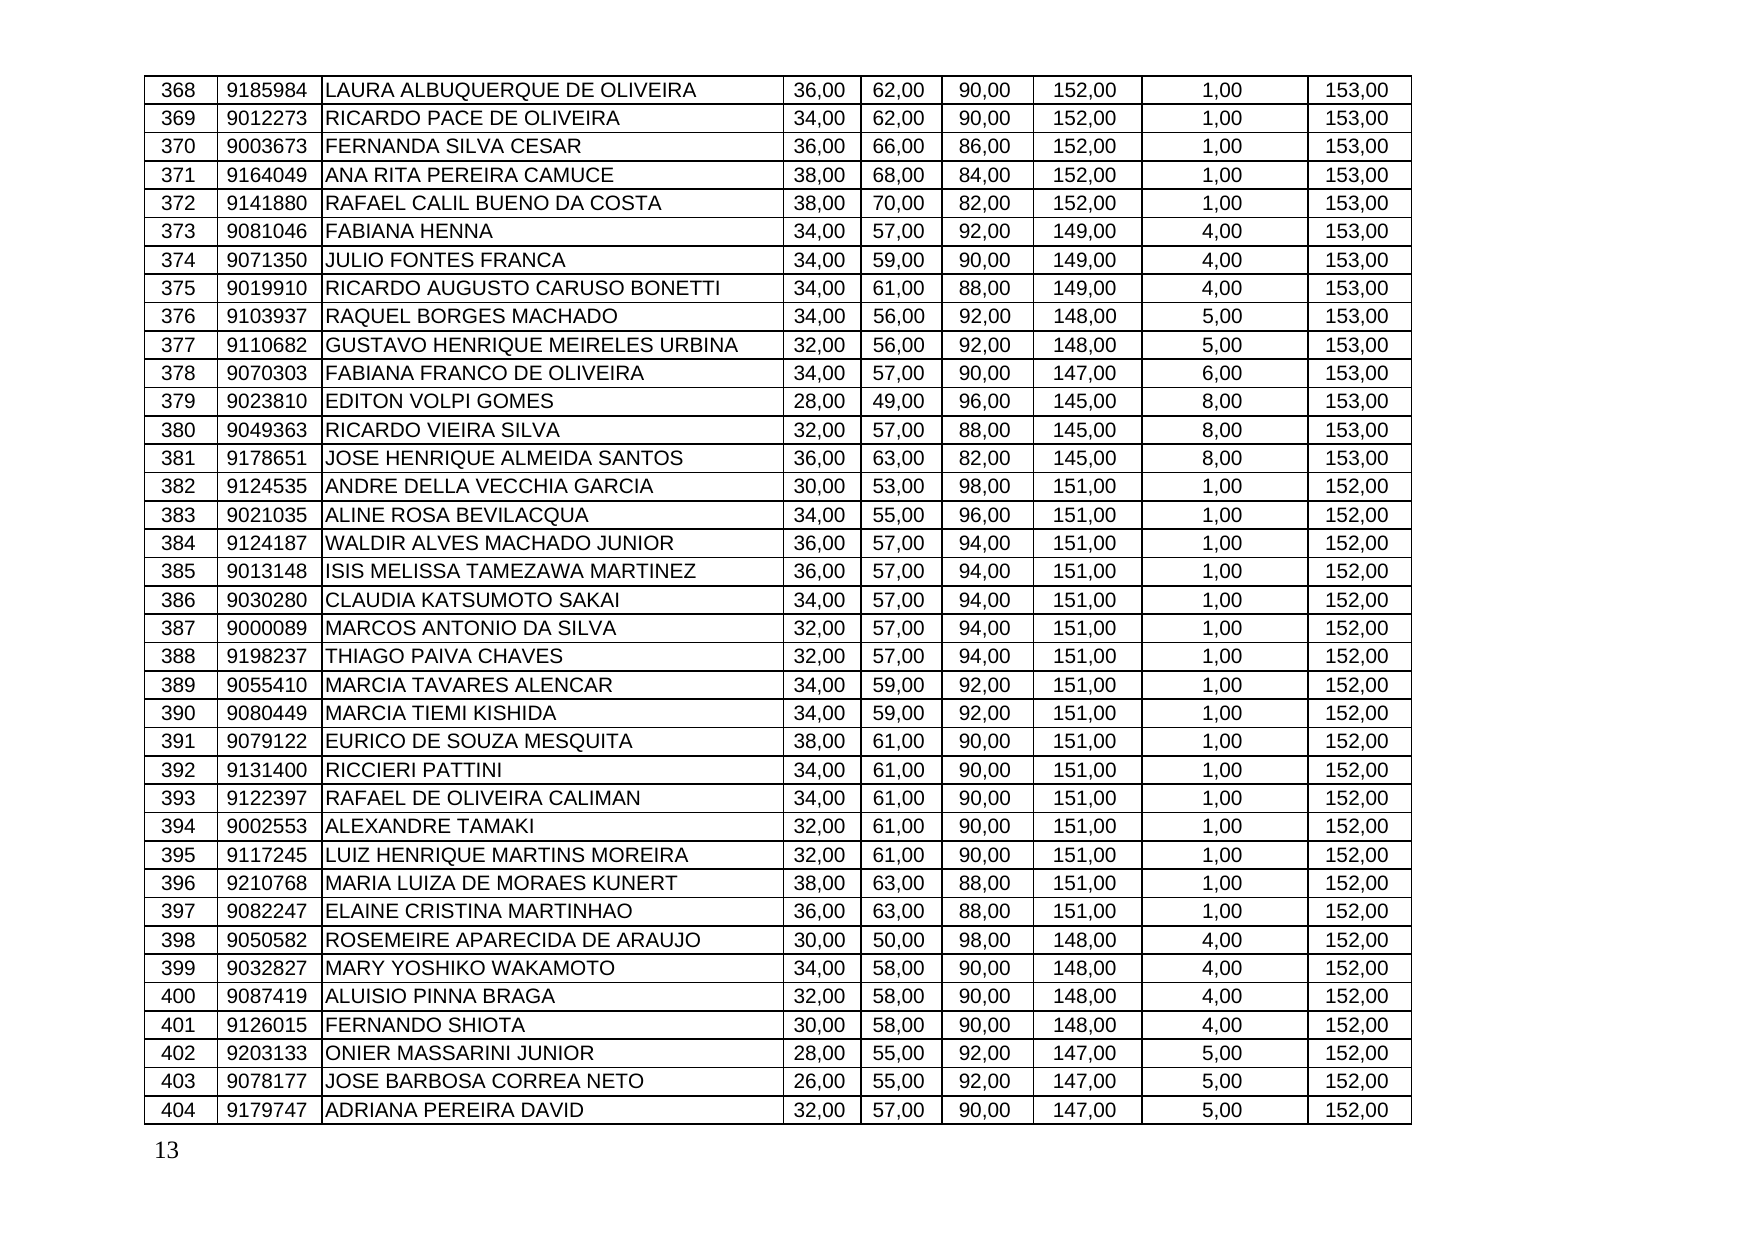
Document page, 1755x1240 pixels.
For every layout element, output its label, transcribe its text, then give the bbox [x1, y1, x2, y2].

table_cell 152,00 [1309, 700, 1411, 727]
table_cell 4,00 [1143, 218, 1307, 245]
table_cell MARY YOSHIKO WAKAMOTO [323, 955, 783, 982]
table_cell 152,00 [1309, 983, 1411, 1010]
table_cell 5,00 [1143, 1097, 1307, 1123]
table_cell ISIS MELISSA TAMEZAWA MARTINEZ [323, 558, 783, 585]
table_cell 5,00 [1143, 1068, 1307, 1095]
table_cell 55,00 [862, 1068, 941, 1095]
table_cell 151,00 [1034, 558, 1141, 585]
table_cell MARCIA TAVARES ALENCAR [323, 672, 783, 698]
table_cell 1,00 [1143, 587, 1307, 613]
table_cell 90,00 [943, 983, 1033, 1010]
table_cell 9023810 [218, 388, 321, 415]
table_cell 152,00 [1309, 473, 1411, 500]
table_cell 386 [145, 587, 217, 613]
table_cell 151,00 [1034, 785, 1141, 812]
table_cell 90,00 [943, 813, 1033, 840]
table_cell 90,00 [943, 247, 1033, 273]
table_cell 381 [145, 445, 217, 472]
table_cell 57,00 [862, 530, 941, 557]
table_cell 84,00 [943, 162, 1033, 188]
table_cell 4,00 [1143, 247, 1307, 273]
table_cell 66,00 [862, 133, 941, 160]
table_cell 30,00 [784, 927, 860, 953]
table_cell 4,00 [1143, 927, 1307, 953]
table_cell 388 [145, 643, 217, 670]
table_cell 92,00 [943, 303, 1033, 330]
table_cell 147,00 [1034, 360, 1141, 387]
table_cell ELAINE CRISTINA MARTINHAO [323, 898, 783, 925]
table_cell 34,00 [784, 700, 860, 727]
table_cell 38,00 [784, 728, 860, 755]
table_cell 152,00 [1034, 133, 1141, 160]
table_cell 4,00 [1143, 1012, 1307, 1038]
table_cell 63,00 [862, 445, 941, 472]
table_cell 9049363 [218, 417, 321, 443]
table_cell MARCIA TIEMI KISHIDA [323, 700, 783, 727]
table_cell 94,00 [943, 530, 1033, 557]
table_cell RICCIERI PATTINI [323, 757, 783, 783]
table_cell 9126015 [218, 1012, 321, 1038]
table_cell 63,00 [862, 870, 941, 897]
table_cell 70,00 [862, 190, 941, 217]
table_cell 152,00 [1309, 643, 1411, 670]
table_cell 32,00 [784, 983, 860, 1010]
table_cell 1,00 [1143, 615, 1307, 642]
table_cell 147,00 [1034, 1040, 1141, 1067]
table_cell JULIO FONTES FRANCA [323, 247, 783, 273]
table_cell 90,00 [943, 1097, 1033, 1123]
table_cell 153,00 [1309, 133, 1411, 160]
table_cell 38,00 [784, 190, 860, 217]
table_cell 4,00 [1143, 955, 1307, 982]
table_cell ALUISIO PINNA BRAGA [323, 983, 783, 1010]
table_cell 151,00 [1034, 502, 1141, 528]
table_cell 392 [145, 757, 217, 783]
table_cell 153,00 [1309, 417, 1411, 443]
table_cell 1,00 [1143, 473, 1307, 500]
table_cell 1,00 [1143, 162, 1307, 188]
table_cell RAFAEL CALIL BUENO DA COSTA [323, 190, 783, 217]
table_cell 9032827 [218, 955, 321, 982]
table_cell 1,00 [1143, 672, 1307, 698]
table_cell 55,00 [862, 1040, 941, 1067]
table_cell 30,00 [784, 1012, 860, 1038]
table_cell ANDRE DELLA VECCHIA GARCIA [323, 473, 783, 500]
table_cell 152,00 [1309, 785, 1411, 812]
table_cell 153,00 [1309, 332, 1411, 358]
table_cell 151,00 [1034, 728, 1141, 755]
table_cell 34,00 [784, 360, 860, 387]
table_cell 383 [145, 502, 217, 528]
table_cell 9078177 [218, 1068, 321, 1095]
table_cell 32,00 [784, 332, 860, 358]
table_cell 1,00 [1143, 558, 1307, 585]
table_cell 34,00 [784, 587, 860, 613]
table_cell 151,00 [1034, 672, 1141, 698]
table_cell 9050582 [218, 927, 321, 953]
table_cell 34,00 [784, 955, 860, 982]
table_cell 9071350 [218, 247, 321, 273]
table_cell 94,00 [943, 615, 1033, 642]
table_cell 396 [145, 870, 217, 897]
table_cell 9081046 [218, 218, 321, 245]
table_cell 152,00 [1309, 615, 1411, 642]
table_cell 9000089 [218, 615, 321, 642]
table_cell 1,00 [1143, 643, 1307, 670]
table_cell 1,00 [1143, 700, 1307, 727]
table_cell 86,00 [943, 133, 1033, 160]
table_cell 152,00 [1309, 502, 1411, 528]
table_cell 153,00 [1309, 303, 1411, 330]
table_cell 36,00 [784, 77, 860, 103]
table_cell 152,00 [1309, 672, 1411, 698]
table_cell MARIA LUIZA DE MORAES KUNERT [323, 870, 783, 897]
table_cell 32,00 [784, 813, 860, 840]
table_cell 382 [145, 473, 217, 500]
table_cell 152,00 [1309, 1040, 1411, 1067]
table_cell 6,00 [1143, 360, 1307, 387]
table_cell 94,00 [943, 587, 1033, 613]
table_cell 152,00 [1309, 955, 1411, 982]
table_cell 9012273 [218, 105, 321, 132]
table_cell 90,00 [943, 757, 1033, 783]
table_cell WALDIR ALVES MACHADO JUNIOR [323, 530, 783, 557]
table_cell 153,00 [1309, 162, 1411, 188]
table_cell 92,00 [943, 218, 1033, 245]
table_cell 32,00 [784, 1097, 860, 1123]
table_cell 34,00 [784, 105, 860, 132]
table_cell 61,00 [862, 842, 941, 868]
table_cell 147,00 [1034, 1068, 1141, 1095]
table_cell 1,00 [1143, 190, 1307, 217]
table_cell 371 [145, 162, 217, 188]
table_cell 153,00 [1309, 275, 1411, 302]
table_cell 152,00 [1309, 757, 1411, 783]
table_cell FABIANA FRANCO DE OLIVEIRA [323, 360, 783, 387]
table_cell 145,00 [1034, 388, 1141, 415]
table_cell 148,00 [1034, 927, 1141, 953]
table_cell 9117245 [218, 842, 321, 868]
table_cell ANA RITA PEREIRA CAMUCE [323, 162, 783, 188]
table_cell 149,00 [1034, 218, 1141, 245]
table_cell 82,00 [943, 190, 1033, 217]
table_cell FABIANA HENNA [323, 218, 783, 245]
table_cell 384 [145, 530, 217, 557]
table_cell RICARDO AUGUSTO CARUSO BONETTI [323, 275, 783, 302]
table_cell GUSTAVO HENRIQUE MEIRELES URBINA [323, 332, 783, 358]
table_cell 395 [145, 842, 217, 868]
table_cell 59,00 [862, 672, 941, 698]
table_cell 152,00 [1309, 728, 1411, 755]
table_cell 4,00 [1143, 275, 1307, 302]
table_cell 57,00 [862, 558, 941, 585]
table_cell 380 [145, 417, 217, 443]
table_cell ADRIANA PEREIRA DAVID [323, 1097, 783, 1123]
table_cell 36,00 [784, 558, 860, 585]
table_cell 61,00 [862, 813, 941, 840]
table_cell 57,00 [862, 587, 941, 613]
table_cell 394 [145, 813, 217, 840]
table_cell 34,00 [784, 218, 860, 245]
table_cell 56,00 [862, 303, 941, 330]
table_cell 57,00 [862, 417, 941, 443]
table_cell 90,00 [943, 842, 1033, 868]
table_cell 57,00 [862, 615, 941, 642]
table_cell 153,00 [1309, 190, 1411, 217]
table_cell 26,00 [784, 1068, 860, 1095]
table_cell 151,00 [1034, 813, 1141, 840]
table_cell JOSE HENRIQUE ALMEIDA SANTOS [323, 445, 783, 472]
table_cell 9080449 [218, 700, 321, 727]
table_cell 90,00 [943, 785, 1033, 812]
table_cell 153,00 [1309, 445, 1411, 472]
table_cell 152,00 [1309, 870, 1411, 897]
table_cell 151,00 [1034, 757, 1141, 783]
table_cell 59,00 [862, 700, 941, 727]
table_cell 57,00 [862, 1097, 941, 1123]
table_cell 62,00 [862, 77, 941, 103]
table_cell 391 [145, 728, 217, 755]
table_cell 88,00 [943, 275, 1033, 302]
table_cell 148,00 [1034, 1012, 1141, 1038]
table_cell 153,00 [1309, 105, 1411, 132]
table_cell FERNANDO SHIOTA [323, 1012, 783, 1038]
table_cell 9103937 [218, 303, 321, 330]
table_cell 5,00 [1143, 332, 1307, 358]
table_cell 96,00 [943, 388, 1033, 415]
table_cell 94,00 [943, 558, 1033, 585]
table_cell 57,00 [862, 360, 941, 387]
table_cell 1,00 [1143, 728, 1307, 755]
table_cell 9087419 [218, 983, 321, 1010]
table_cell 152,00 [1309, 1097, 1411, 1123]
table_cell 38,00 [784, 870, 860, 897]
table_cell 151,00 [1034, 643, 1141, 670]
table_cell 90,00 [943, 728, 1033, 755]
table_cell 36,00 [784, 133, 860, 160]
table_cell 151,00 [1034, 700, 1141, 727]
table_cell 98,00 [943, 927, 1033, 953]
table_cell 36,00 [784, 530, 860, 557]
table_cell 147,00 [1034, 1097, 1141, 1123]
table_cell EDITON VOLPI GOMES [323, 388, 783, 415]
table_cell 90,00 [943, 105, 1033, 132]
table_cell 9178651 [218, 445, 321, 472]
table_cell 4,00 [1143, 983, 1307, 1010]
table_cell ALINE ROSA BEVILACQUA [323, 502, 783, 528]
table_cell 9030280 [218, 587, 321, 613]
table_cell 1,00 [1143, 105, 1307, 132]
table_cell 151,00 [1034, 870, 1141, 897]
table_cell 49,00 [862, 388, 941, 415]
table_cell 32,00 [784, 643, 860, 670]
table_cell 145,00 [1034, 417, 1141, 443]
table_cell 370 [145, 133, 217, 160]
table_cell 148,00 [1034, 955, 1141, 982]
table_cell 34,00 [784, 247, 860, 273]
table_cell 9002553 [218, 813, 321, 840]
table_cell 152,00 [1309, 927, 1411, 953]
table_cell 373 [145, 218, 217, 245]
table_cell 399 [145, 955, 217, 982]
table_cell 9070303 [218, 360, 321, 387]
table_cell 28,00 [784, 1040, 860, 1067]
table_cell 9003673 [218, 133, 321, 160]
table_cell 403 [145, 1068, 217, 1095]
table_cell 53,00 [862, 473, 941, 500]
table_cell 401 [145, 1012, 217, 1038]
table_cell 34,00 [784, 757, 860, 783]
table_cell 1,00 [1143, 842, 1307, 868]
table_cell 151,00 [1034, 587, 1141, 613]
table_cell ALEXANDRE TAMAKI [323, 813, 783, 840]
table_cell 92,00 [943, 700, 1033, 727]
table_cell 151,00 [1034, 473, 1141, 500]
table_cell 152,00 [1309, 842, 1411, 868]
table_cell 58,00 [862, 983, 941, 1010]
table_cell 8,00 [1143, 388, 1307, 415]
table_cell 9021035 [218, 502, 321, 528]
table_cell 98,00 [943, 473, 1033, 500]
table_cell 92,00 [943, 1068, 1033, 1095]
table_cell 59,00 [862, 247, 941, 273]
table_cell 68,00 [862, 162, 941, 188]
table_cell 149,00 [1034, 275, 1141, 302]
table_cell 148,00 [1034, 303, 1141, 330]
table_cell THIAGO PAIVA CHAVES [323, 643, 783, 670]
table_cell LAURA ALBUQUERQUE DE OLIVEIRA [323, 77, 783, 103]
table_cell 148,00 [1034, 983, 1141, 1010]
table_cell 9179747 [218, 1097, 321, 1123]
table_cell 1,00 [1143, 785, 1307, 812]
table_cell 58,00 [862, 955, 941, 982]
table_cell 153,00 [1309, 218, 1411, 245]
table_cell ROSEMEIRE APARECIDA DE ARAUJO [323, 927, 783, 953]
table_cell 152,00 [1309, 558, 1411, 585]
table_cell 9079122 [218, 728, 321, 755]
table_cell 376 [145, 303, 217, 330]
table_cell 88,00 [943, 870, 1033, 897]
table_cell 50,00 [862, 927, 941, 953]
table_cell 88,00 [943, 417, 1033, 443]
table_cell 9122397 [218, 785, 321, 812]
table_cell 1,00 [1143, 813, 1307, 840]
table_cell 397 [145, 898, 217, 925]
table_cell 9082247 [218, 898, 321, 925]
table_cell 5,00 [1143, 1040, 1307, 1067]
table_cell 34,00 [784, 275, 860, 302]
table_cell RICARDO VIEIRA SILVA [323, 417, 783, 443]
table_cell 1,00 [1143, 133, 1307, 160]
table_cell 9164049 [218, 162, 321, 188]
table_cell 389 [145, 672, 217, 698]
table_cell 9013148 [218, 558, 321, 585]
table_cell 88,00 [943, 898, 1033, 925]
table_cell 152,00 [1309, 813, 1411, 840]
table_cell 1,00 [1143, 898, 1307, 925]
table_cell 90,00 [943, 955, 1033, 982]
table_cell 152,00 [1309, 587, 1411, 613]
table_cell 152,00 [1034, 105, 1141, 132]
table_cell RAFAEL DE OLIVEIRA CALIMAN [323, 785, 783, 812]
table_cell 152,00 [1309, 530, 1411, 557]
table_cell 9124187 [218, 530, 321, 557]
table_cell JOSE BARBOSA CORREA NETO [323, 1068, 783, 1095]
table_cell 32,00 [784, 615, 860, 642]
table_cell 400 [145, 983, 217, 1010]
table_cell 34,00 [784, 672, 860, 698]
table_cell 9131400 [218, 757, 321, 783]
table_cell 90,00 [943, 1012, 1033, 1038]
table_cell 57,00 [862, 218, 941, 245]
table_cell 90,00 [943, 77, 1033, 103]
table_cell 9141880 [218, 190, 321, 217]
table_cell RICARDO PACE DE OLIVEIRA [323, 105, 783, 132]
table_cell MARCOS ANTONIO DA SILVA [323, 615, 783, 642]
table_cell 1,00 [1143, 77, 1307, 103]
table_cell 377 [145, 332, 217, 358]
table_cell 151,00 [1034, 898, 1141, 925]
table_cell 153,00 [1309, 247, 1411, 273]
table_cell 1,00 [1143, 757, 1307, 783]
table_cell 151,00 [1034, 530, 1141, 557]
table_cell 9210768 [218, 870, 321, 897]
table_cell 152,00 [1309, 1068, 1411, 1095]
table_cell 38,00 [784, 162, 860, 188]
table_cell 372 [145, 190, 217, 217]
table_cell 9110682 [218, 332, 321, 358]
table_cell 9124535 [218, 473, 321, 500]
table_cell 58,00 [862, 1012, 941, 1038]
table_cell 34,00 [784, 303, 860, 330]
table_cell 32,00 [784, 417, 860, 443]
table_cell 1,00 [1143, 870, 1307, 897]
table_cell 92,00 [943, 1040, 1033, 1067]
table_cell 96,00 [943, 502, 1033, 528]
table_cell 36,00 [784, 898, 860, 925]
table_cell RAQUEL BORGES MACHADO [323, 303, 783, 330]
table_cell 1,00 [1143, 502, 1307, 528]
table_cell EURICO DE SOUZA MESQUITA [323, 728, 783, 755]
table_cell CLAUDIA KATSUMOTO SAKAI [323, 587, 783, 613]
table_cell 63,00 [862, 898, 941, 925]
table_cell 369 [145, 105, 217, 132]
table_cell 375 [145, 275, 217, 302]
table_cell 61,00 [862, 275, 941, 302]
table_cell 34,00 [784, 785, 860, 812]
table_cell 61,00 [862, 785, 941, 812]
table_cell 148,00 [1034, 332, 1141, 358]
table_cell 34,00 [784, 502, 860, 528]
table_cell 61,00 [862, 728, 941, 755]
table_cell 9055410 [218, 672, 321, 698]
table_cell 82,00 [943, 445, 1033, 472]
table_cell 387 [145, 615, 217, 642]
table_cell 1,00 [1143, 530, 1307, 557]
table_cell 8,00 [1143, 445, 1307, 472]
table_cell 28,00 [784, 388, 860, 415]
table_cell 55,00 [862, 502, 941, 528]
table_cell 36,00 [784, 445, 860, 472]
table_cell 368 [145, 77, 217, 103]
table_cell 152,00 [1034, 162, 1141, 188]
table_cell FERNANDA SILVA CESAR [323, 133, 783, 160]
table_cell 32,00 [784, 842, 860, 868]
table_cell 378 [145, 360, 217, 387]
table_cell 61,00 [862, 757, 941, 783]
table_cell 9019910 [218, 275, 321, 302]
table_cell 94,00 [943, 643, 1033, 670]
table_cell 92,00 [943, 332, 1033, 358]
table_cell 9185984 [218, 77, 321, 103]
table_cell 398 [145, 927, 217, 953]
table_cell 56,00 [862, 332, 941, 358]
table_cell 379 [145, 388, 217, 415]
table_cell LUIZ HENRIQUE MARTINS MOREIRA [323, 842, 783, 868]
table_cell 30,00 [784, 473, 860, 500]
table_cell 90,00 [943, 360, 1033, 387]
table_cell 153,00 [1309, 388, 1411, 415]
table_cell 151,00 [1034, 842, 1141, 868]
table_cell 385 [145, 558, 217, 585]
table_cell 8,00 [1143, 417, 1307, 443]
table_cell 145,00 [1034, 445, 1141, 472]
table_cell 151,00 [1034, 615, 1141, 642]
table_cell ONIER MASSARINI JUNIOR [323, 1040, 783, 1067]
table_cell 390 [145, 700, 217, 727]
table_cell 62,00 [862, 105, 941, 132]
table_cell 149,00 [1034, 247, 1141, 273]
table_cell 57,00 [862, 643, 941, 670]
table_cell 5,00 [1143, 303, 1307, 330]
table_cell 152,00 [1034, 77, 1141, 103]
table_cell 152,00 [1309, 1012, 1411, 1038]
table_cell 152,00 [1309, 898, 1411, 925]
table_cell 402 [145, 1040, 217, 1067]
table_cell 374 [145, 247, 217, 273]
table_cell 9198237 [218, 643, 321, 670]
table_cell 152,00 [1034, 190, 1141, 217]
table_cell 153,00 [1309, 77, 1411, 103]
table_cell 9203133 [218, 1040, 321, 1067]
table_cell 393 [145, 785, 217, 812]
table_cell 92,00 [943, 672, 1033, 698]
table_cell 153,00 [1309, 360, 1411, 387]
table_cell 404 [145, 1097, 217, 1123]
